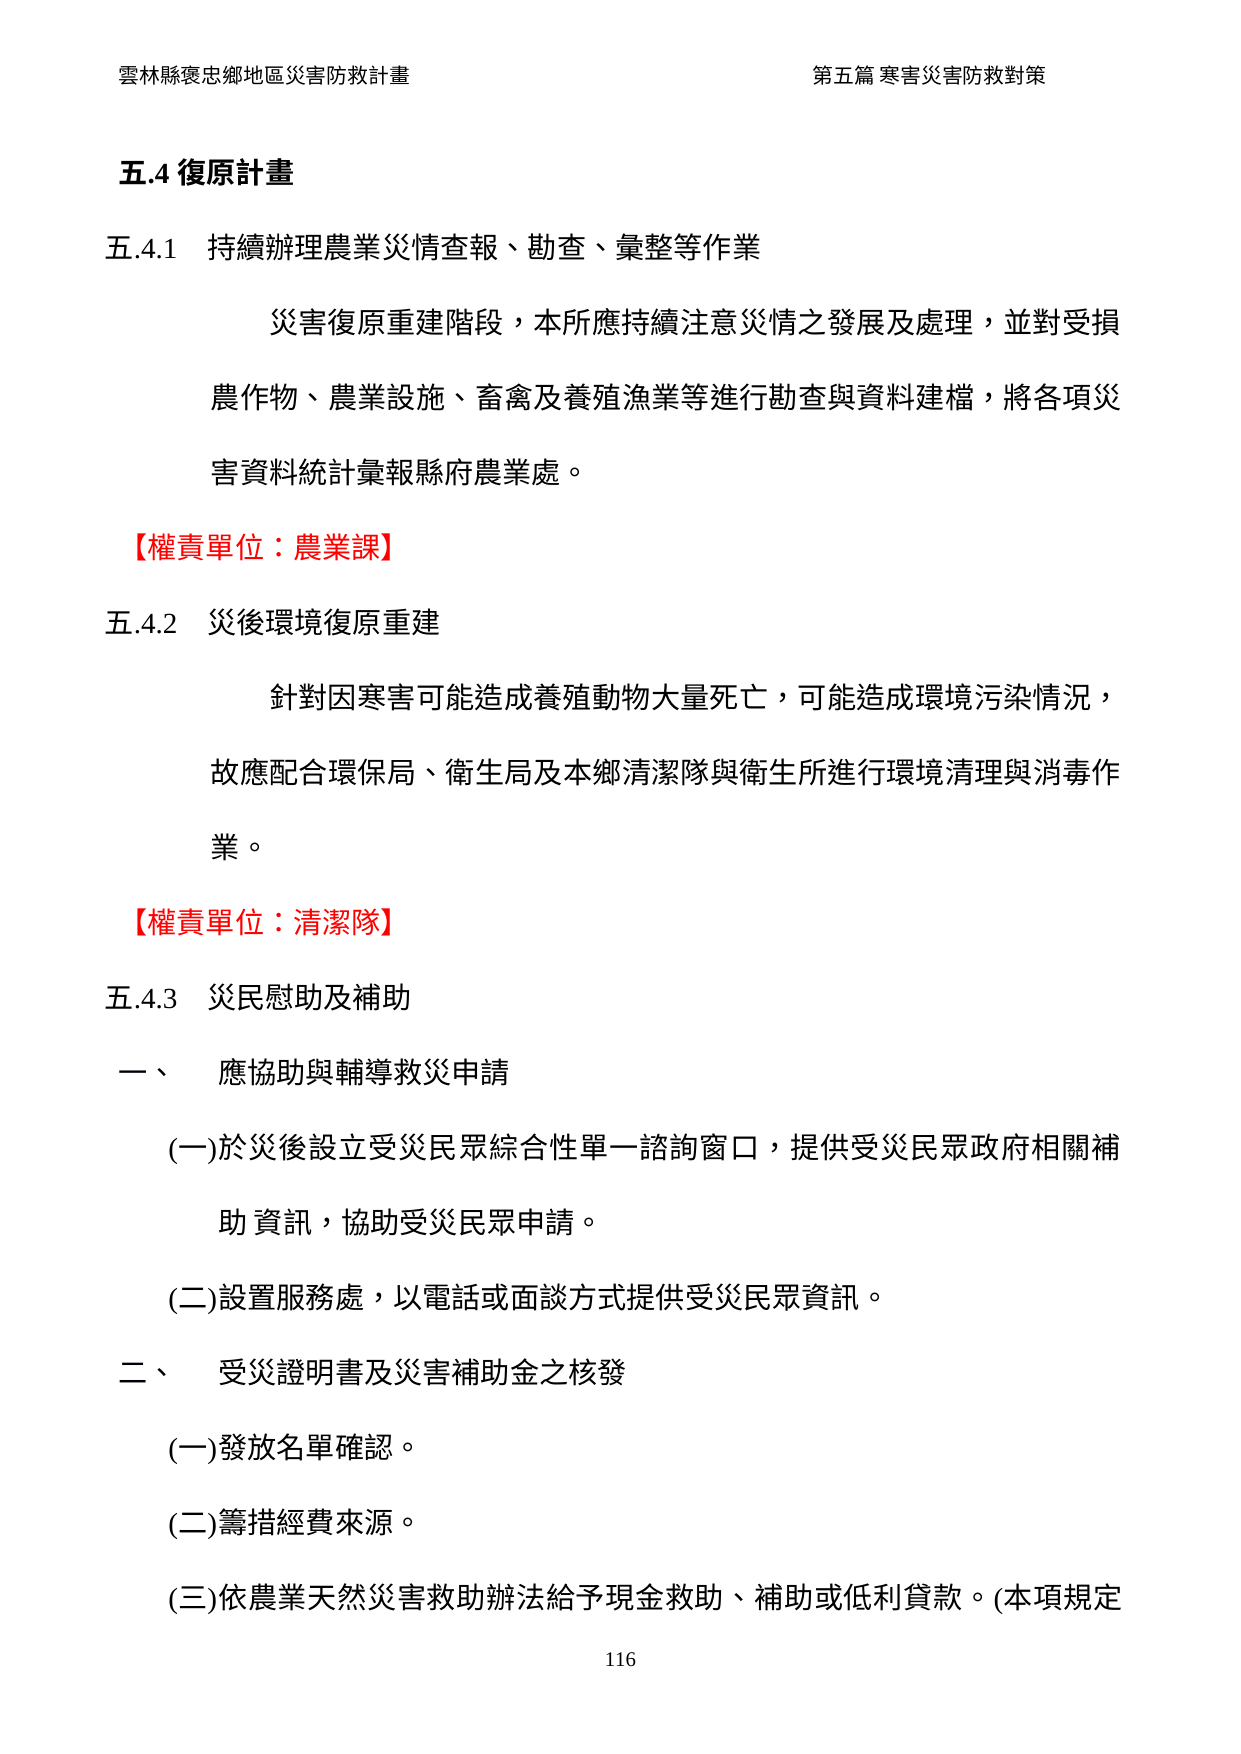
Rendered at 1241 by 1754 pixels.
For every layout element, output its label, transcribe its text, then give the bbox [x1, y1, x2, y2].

list 應協助與輔導救災申請 [118, 1027, 1122, 1102]
list 災民慰助及補助 [177, 952, 1122, 1027]
text 【權責單位：農業課】 [118, 502, 1122, 577]
list 復原計畫 [118, 127, 1122, 202]
list 發放名單確認。 [168, 1402, 1122, 1477]
text 災害復原重建階段，本所應持續注意災情之發展及處理，並對受損農作物、農業設施、畜禽及養殖漁業等進行勘查與資料建檔，將各項災害資料統計彙報縣府農業處。 [211, 277, 1122, 502]
text 針對因寒害可能造成養殖動物大量死亡，可能造成環境污染情況，故應配合環保局、衛生局及本鄉清潔隊與衛生所進行環境清理與消毒作業。 [211, 652, 1122, 877]
list 於災後設立受災民眾綜合性單一諮詢窗口，提供受災民眾政府相關補助 資訊，協助受災民眾申請。 [168, 1102, 1122, 1252]
list 設置服務處，以電話或面談方式提供受災民眾資訊。 [168, 1252, 1122, 1327]
list 依農業天然災害救助辦法給予現金救助、補助或低利貸款。(本項規定 [168, 1552, 1122, 1627]
list 受災證明書及災害補助金之核發 [118, 1327, 1122, 1402]
list 持續辦理農業災情查報、勘查、彙整等作業 [177, 202, 1122, 277]
list 災後環境復原重建 [177, 577, 1122, 652]
list 籌措經費來源。 [168, 1477, 1122, 1552]
text 【權責單位：清潔隊】 [118, 877, 1122, 952]
